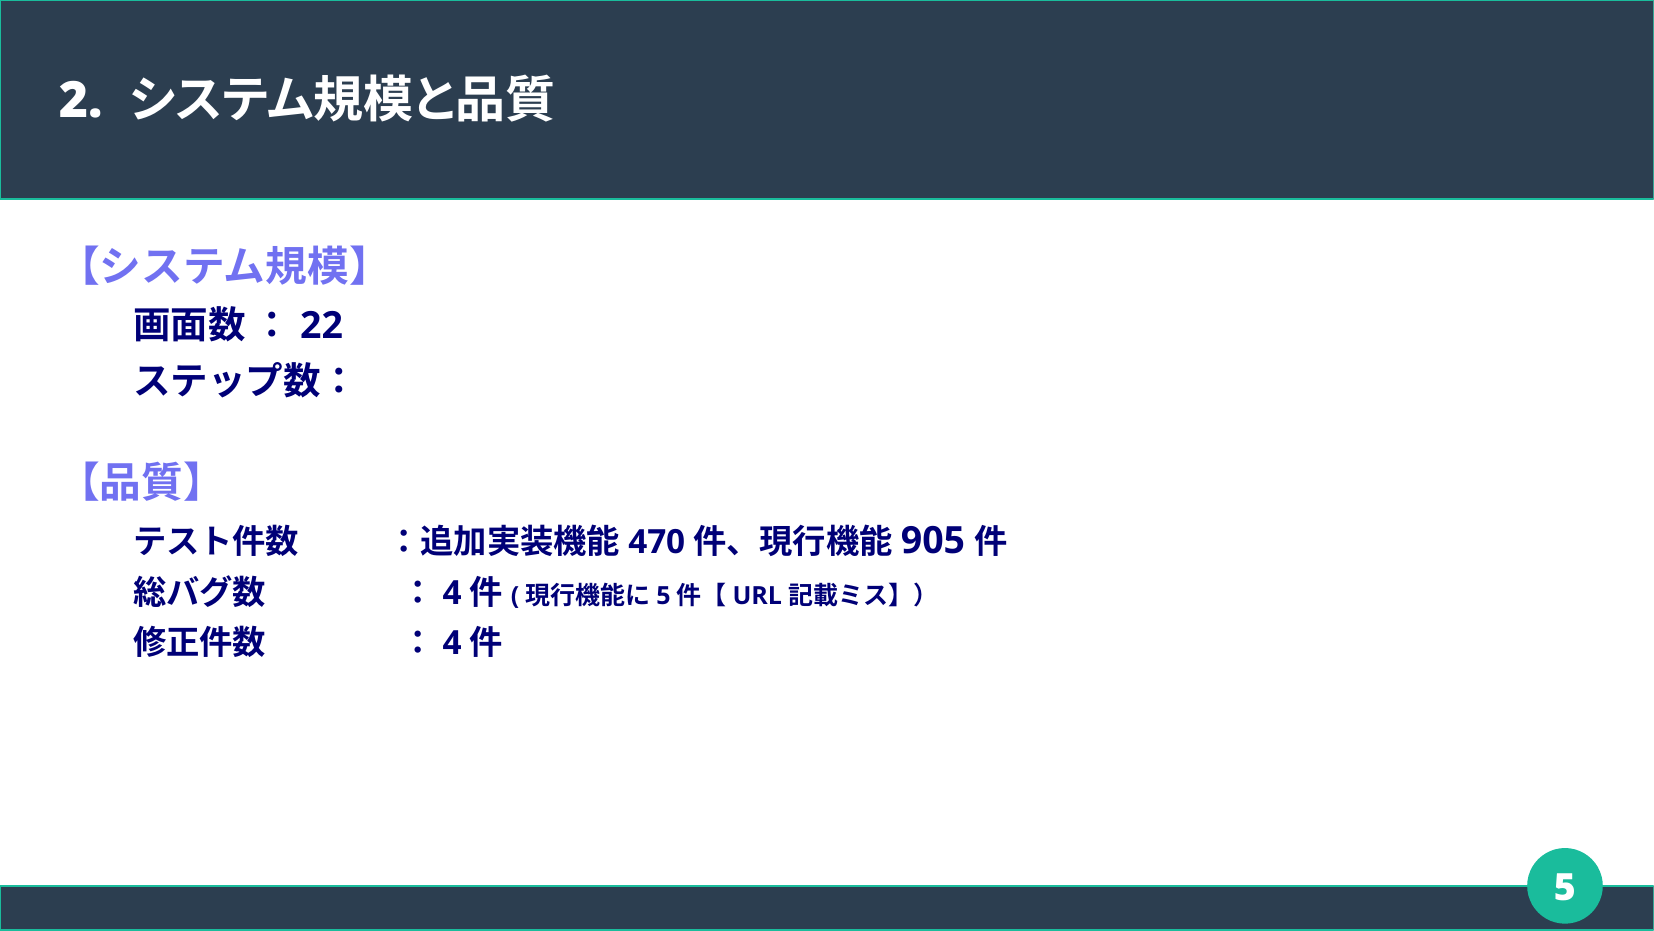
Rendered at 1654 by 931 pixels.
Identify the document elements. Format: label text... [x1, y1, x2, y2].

text_box 【品質】 テスト件数 ：追加実装機能470件、現行機能905件 総バグ数 ：4件(現行機能に5件【URL記載ミス】） 修正件数 ：4件 [58, 442, 1535, 857]
title 2. システム規模と品質 [59, 37, 1595, 156]
text_box 【システム規模】 画面数 ：22 ステップ数： [58, 227, 1535, 442]
